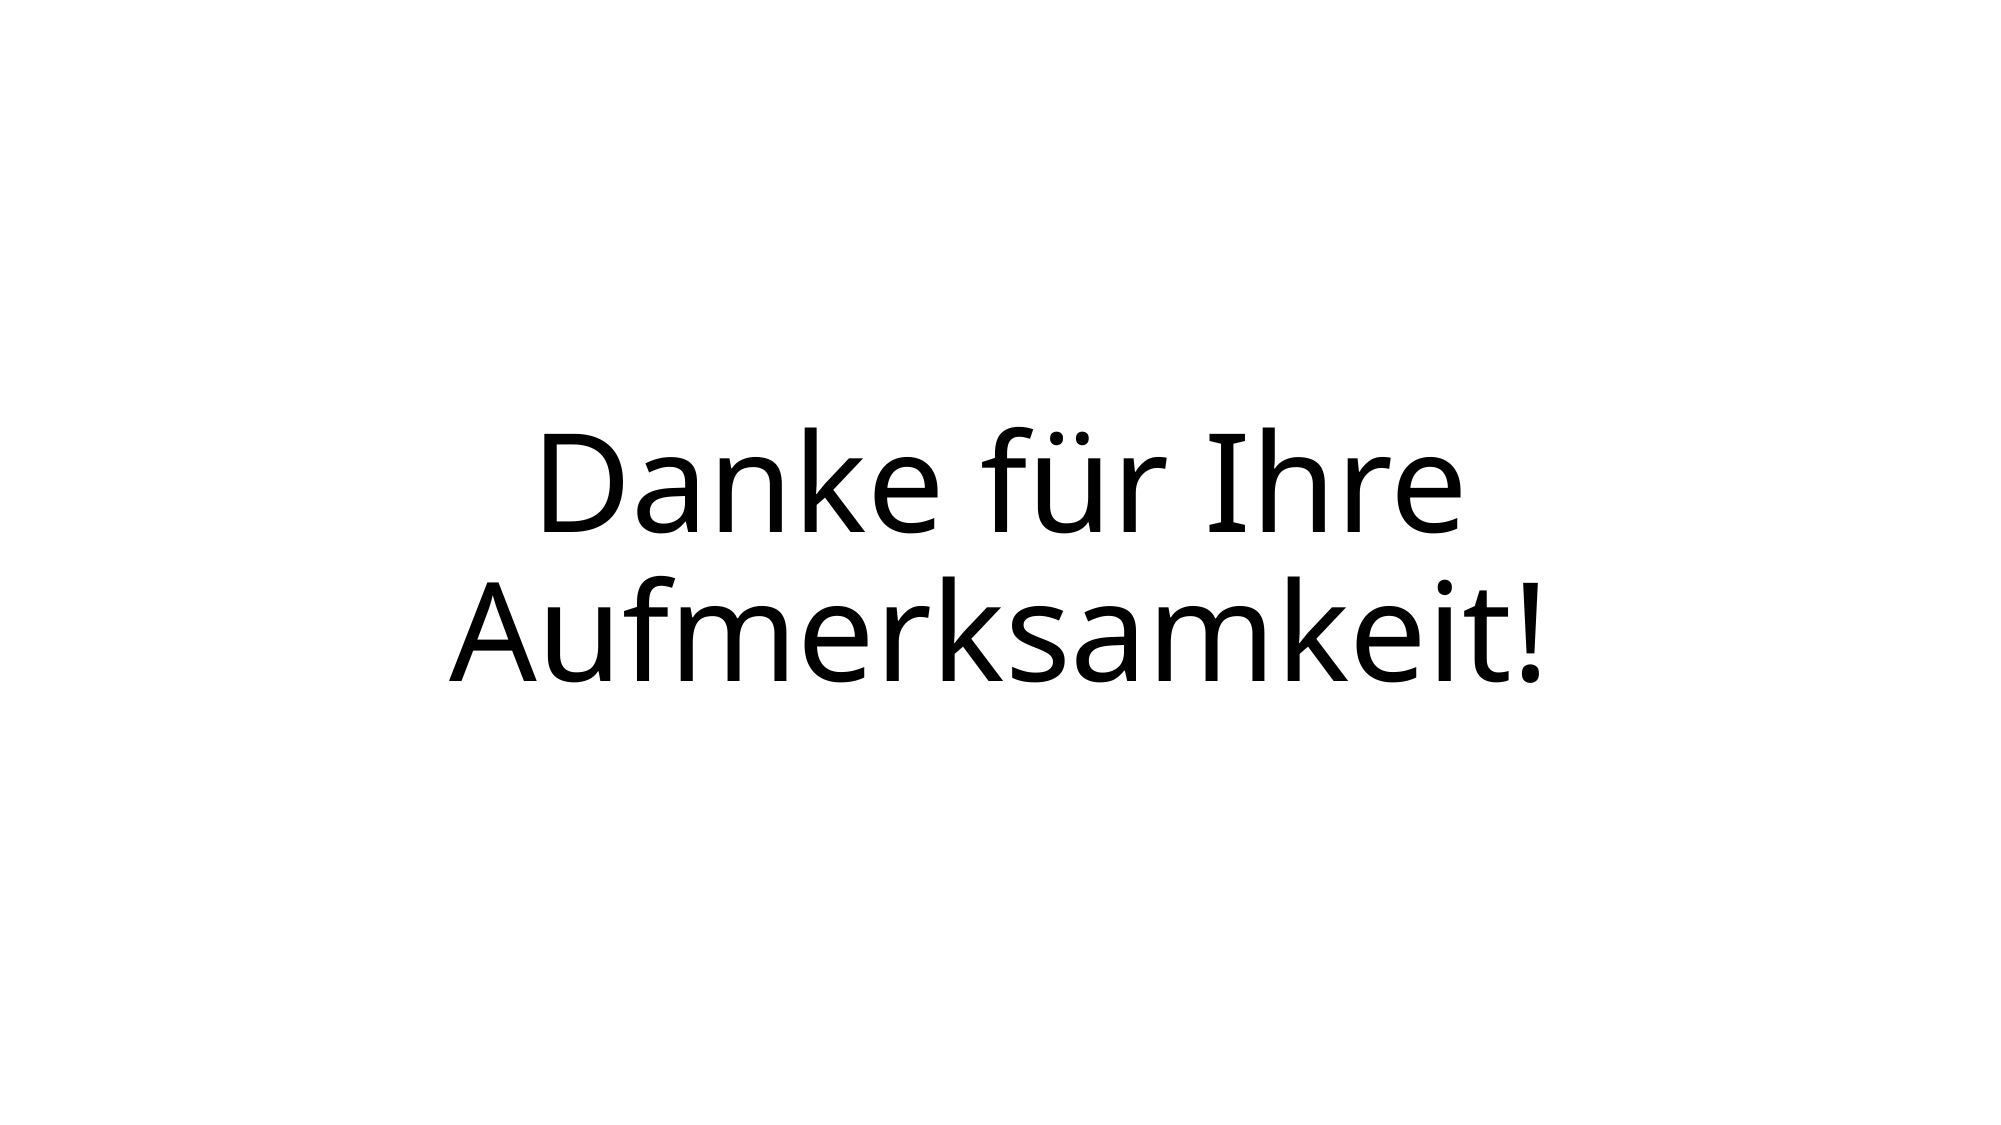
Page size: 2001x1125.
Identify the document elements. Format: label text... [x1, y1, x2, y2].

title Danke für Ihre Aufmerksamkeit! [137, 237, 1863, 888]
